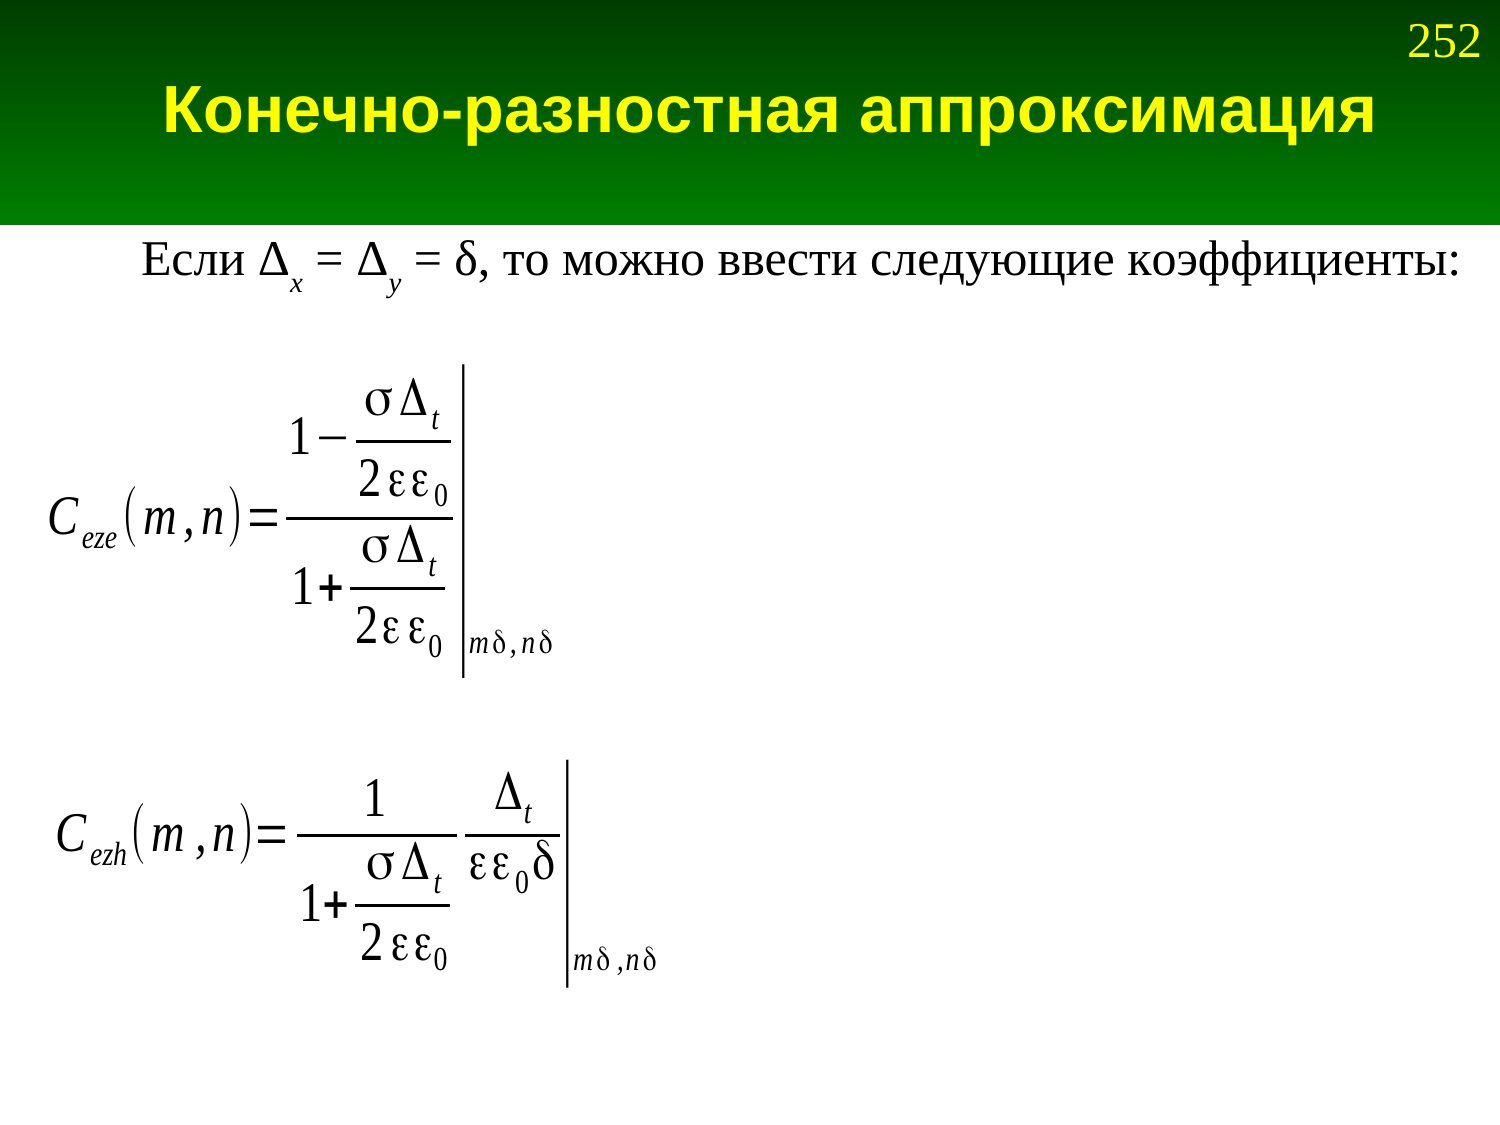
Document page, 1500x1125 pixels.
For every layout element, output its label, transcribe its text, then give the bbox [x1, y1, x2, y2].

title Конечно-разностная аппроксимация [100, 7, 1441, 204]
chart [43, 756, 670, 991]
text_box Если Δx = Δy = δ, то можно ввести следующие коэффициенты: [126, 218, 1477, 306]
chart [35, 359, 565, 680]
